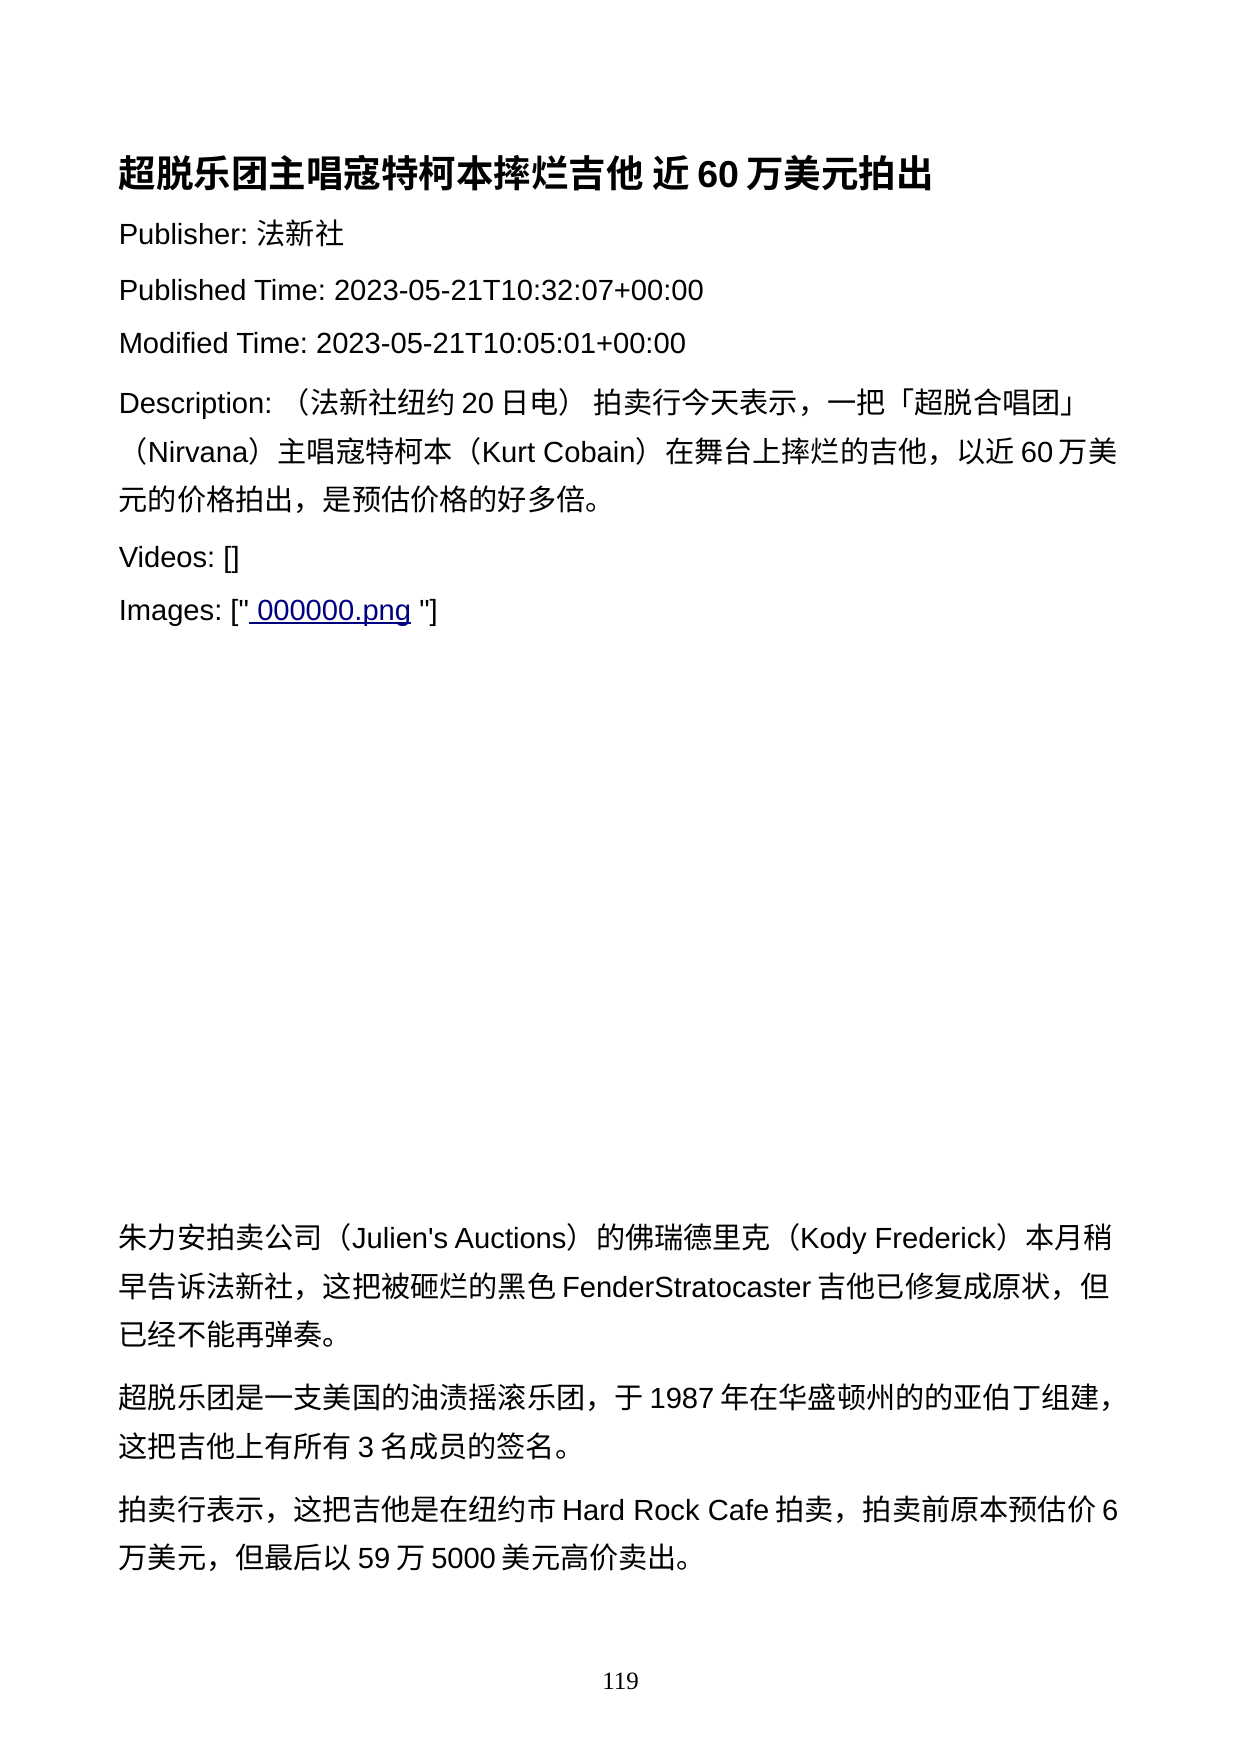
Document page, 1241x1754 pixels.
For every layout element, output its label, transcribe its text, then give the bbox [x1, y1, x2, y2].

text 朱力安拍卖公司（Julien's Auctions）的佛瑞德里克（Kody Frederick）本月稍早告诉法新社，这把被砸烂的黑色FenderStratocaster吉他已修复成原状，但已经不能再弹奏。 [118, 1214, 1122, 1354]
text Description: （法新社纽约20日电） 拍卖行今天表示，一把「超脱合唱团」（Nirvana）主唱寇特柯本（Kurt Cobain）在舞台上摔烂的吉他，以近60万美元的价格拍出，是预估价格的好多倍。 [118, 380, 1122, 519]
text Images: [" 000000.png "] [118, 593, 1122, 627]
text Publisher: 法新社 [118, 210, 1122, 253]
text 超脱乐团是一支美国的油渍摇滚乐团，于1987年在华盛顿州的的亚伯丁组建，这把吉他上有所有3名成员的签名。 [118, 1375, 1122, 1466]
text Modified Time: 2023-05-21T10:05:01+00:00 [118, 327, 1122, 360]
text Videos: [] [118, 540, 1122, 573]
text 拍卖行表示，这把吉他是在纽约市Hard Rock Cafe拍卖，拍卖前原本预估价6万美元，但最后以59万5000美元高价卖出。 [118, 1486, 1122, 1577]
subtitle 超脱乐团主唱寇特柯本摔烂吉他 近60万美元拍出 [118, 143, 1122, 198]
text Published Time: 2023-05-21T10:32:07+00:00 [118, 273, 1122, 307]
